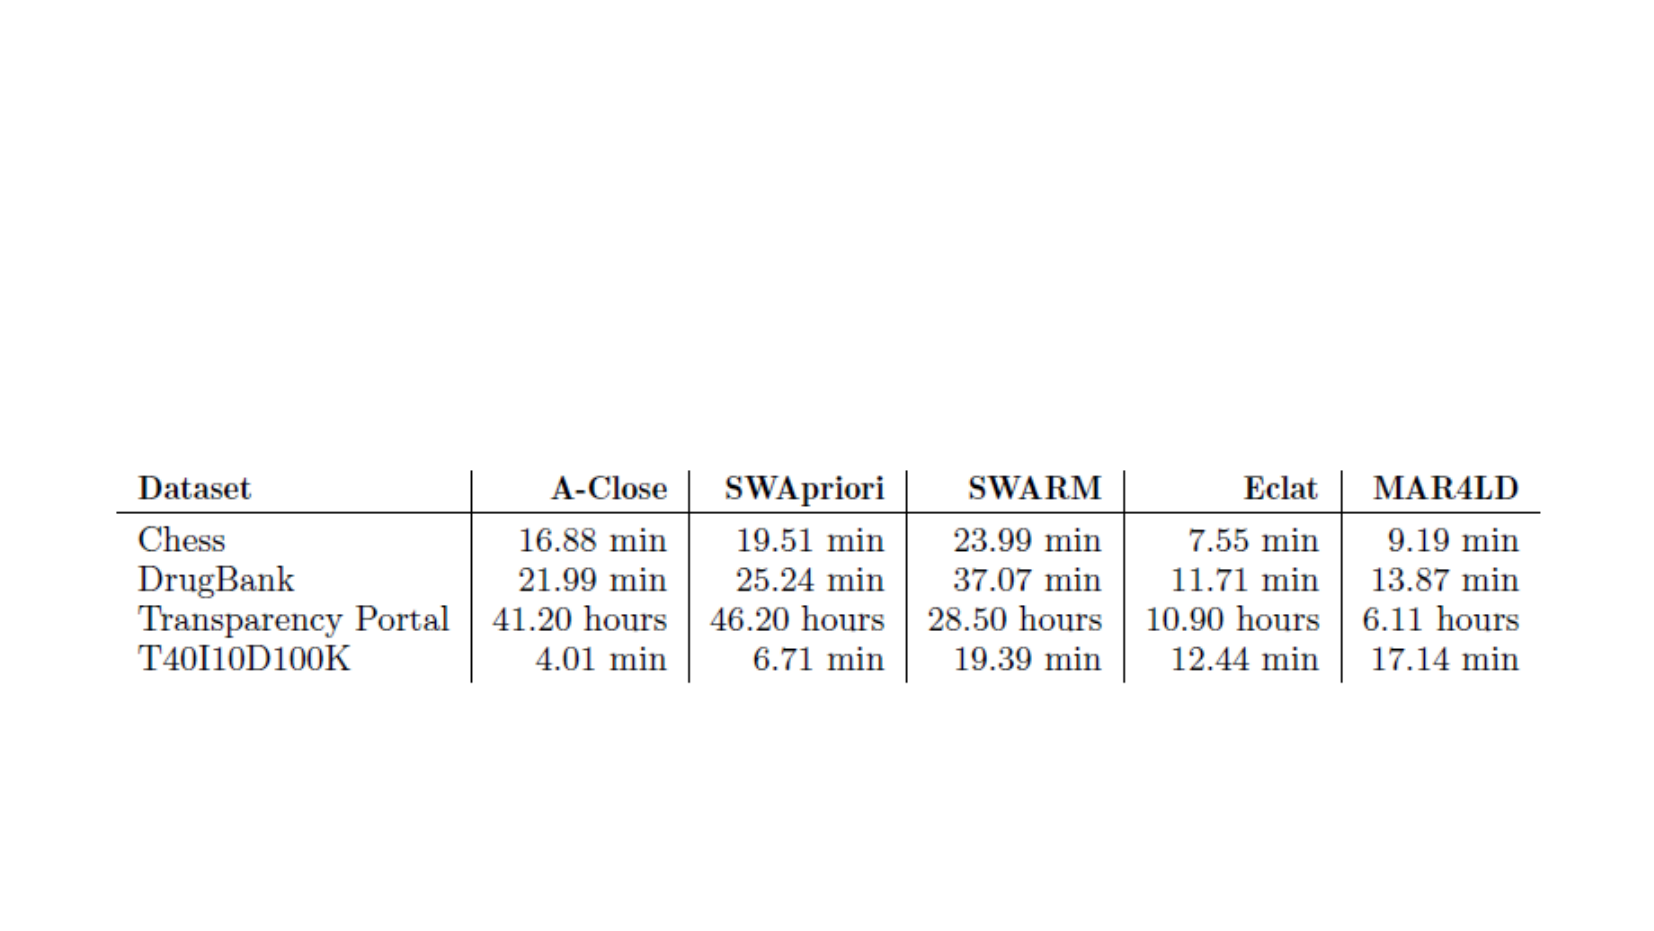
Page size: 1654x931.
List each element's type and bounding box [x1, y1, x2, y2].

picture [115, 469, 1548, 686]
